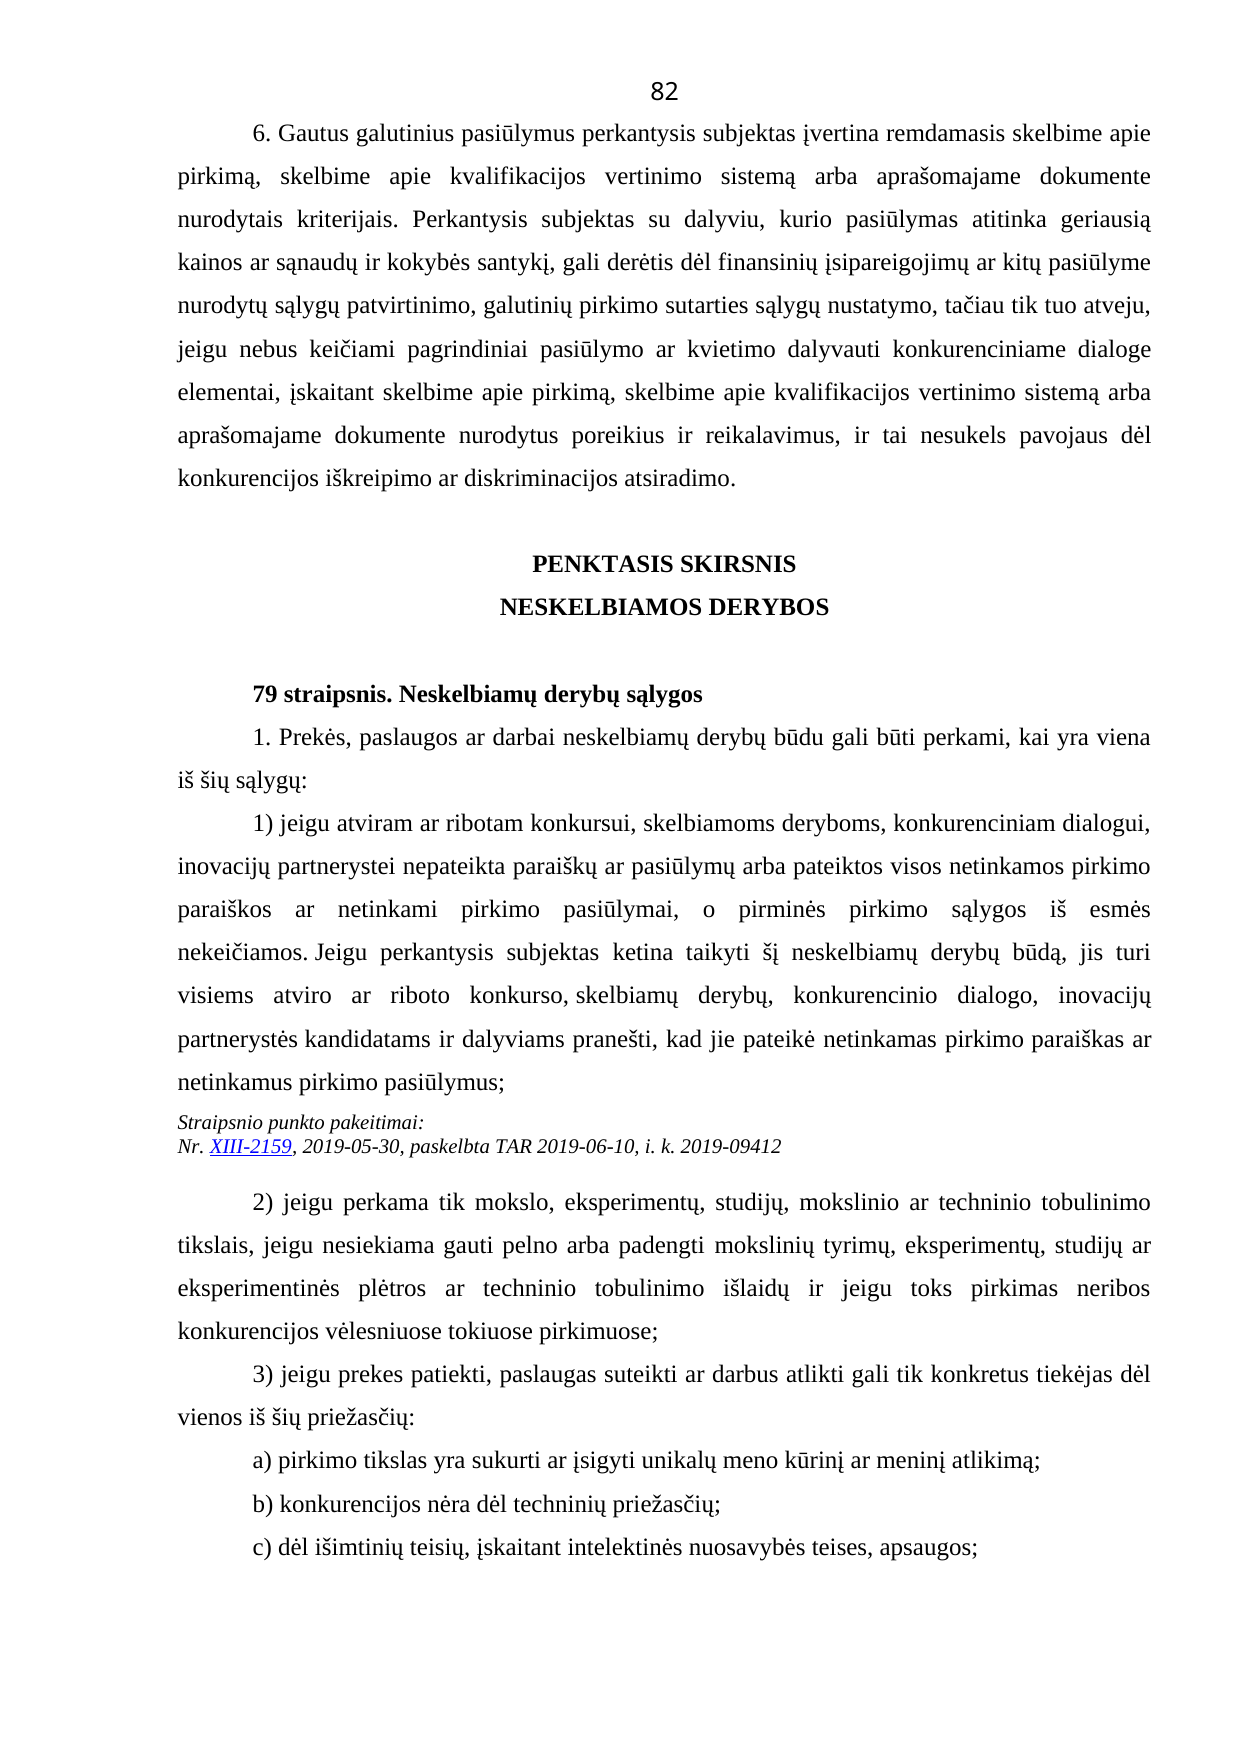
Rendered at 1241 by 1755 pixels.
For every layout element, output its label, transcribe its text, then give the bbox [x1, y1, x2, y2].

text PENKTASIS SKIRSNIS [177, 549, 1152, 578]
subtitle b) konkurencijos nėra dėl techninių priežasčių; [177, 1489, 1152, 1517]
text Nr. XIII-2159, 2019-05-30, paskelbta TAR 2019-06-10, i. k. 2019-09412 [177, 1134, 1152, 1158]
subtitle a) pirkimo tikslas yra sukurti ar įsigyti unikalų meno kūrinį ar meninį atlikimą; [177, 1446, 1152, 1474]
text 79 straipsnis. Neskelbiamų derybų sąlygos [177, 679, 1152, 707]
subtitle 1. Prekės, paslaugos ar darbai neskelbiamų derybų būdu gali būti perkami, kai yra viena iš šių sąlygų: [177, 722, 1152, 794]
subtitle c) dėl išimtinių teisių, įskaitant intelektinės nuosavybės teises, apsaugos; [177, 1532, 1152, 1561]
subtitle 3) jeigu prekes patiekti, paslaugas suteikti ar darbus atlikti gali tik konkretus tiekėjas dėl vienos iš šių priežasčių: [177, 1359, 1152, 1431]
text 6. Gautus galutinius pasiūlymus perkantysis subjektas įvertina remdamasis skelbime apie pirkimą, skelbime apie kvalifikacijos vertinimo sistemą arba aprašomajame dokumente nurodytais kriterijais. Perkantysis subjektas su dalyviu, kurio pasiūlymas atitinka geriausią kainos ar sąnaudų ir kokybės santykį, gali derėtis dėl finansinių įsipareigojimų ar kitų pasiūlyme nurodytų sąlygų patvirtinimo, galutinių pirkimo sutarties sąlygų nustatymo, tačiau tik tuo atveju, jeigu nebus keičiami pagrindiniai pasiūlymo ar kvietimo dalyvauti konkurenciniame dialoge elementai, įskaitant skelbime apie pirkimą, skelbime apie kvalifikacijos vertinimo sistemą arba aprašomajame dokumente nurodytus poreikius ir reikalavimus, ir tai nesukels pavojaus dėl konkurencijos iškreipimo ar diskriminacijos atsiradimo. [177, 118, 1152, 492]
subtitle 2) jeigu perkama tik mokslo, eksperimentų, studijų, mokslinio ar techninio tobulinimo tikslais, jeigu nesiekiama gauti pelno arba padengti mokslinių tyrimų, eksperimentų, studijų ar eksperimentinės plėtros ar techninio tobulinimo išlaidų ir jeigu toks pirkimas neribos konkurencijos vėlesniuose tokiuose pirkimuose; [177, 1187, 1152, 1345]
text Straipsnio punkto pakeitimai: [177, 1110, 1152, 1134]
text NESKELBIAMOS DERYBOS [177, 592, 1152, 621]
text 1) jeigu atviram ar ribotam konkursui, skelbiamoms deryboms, konkurenciniam dialogui, inovacijų partnerystei nepateikta paraiškų ar pasiūlymų arba pateiktos visos netinkamos pirkimo paraiškos ar netinkami pirkimo pasiūlymai, o pirminės pirkimo sąlygos iš esmės nekeičiamos. Jeigu perkantysis subjektas ketina taikyti šį neskelbiamų derybų būdą, jis turi visiems atviro ar riboto konkurso, skelbiamų derybų, konkurencinio dialogo, inovacijų partnerystės kandidatams ir dalyviams pranešti, kad jie pateikė netinkamas pirkimo paraiškas ar netinkamus pirkimo pasiūlymus; [177, 808, 1152, 1096]
